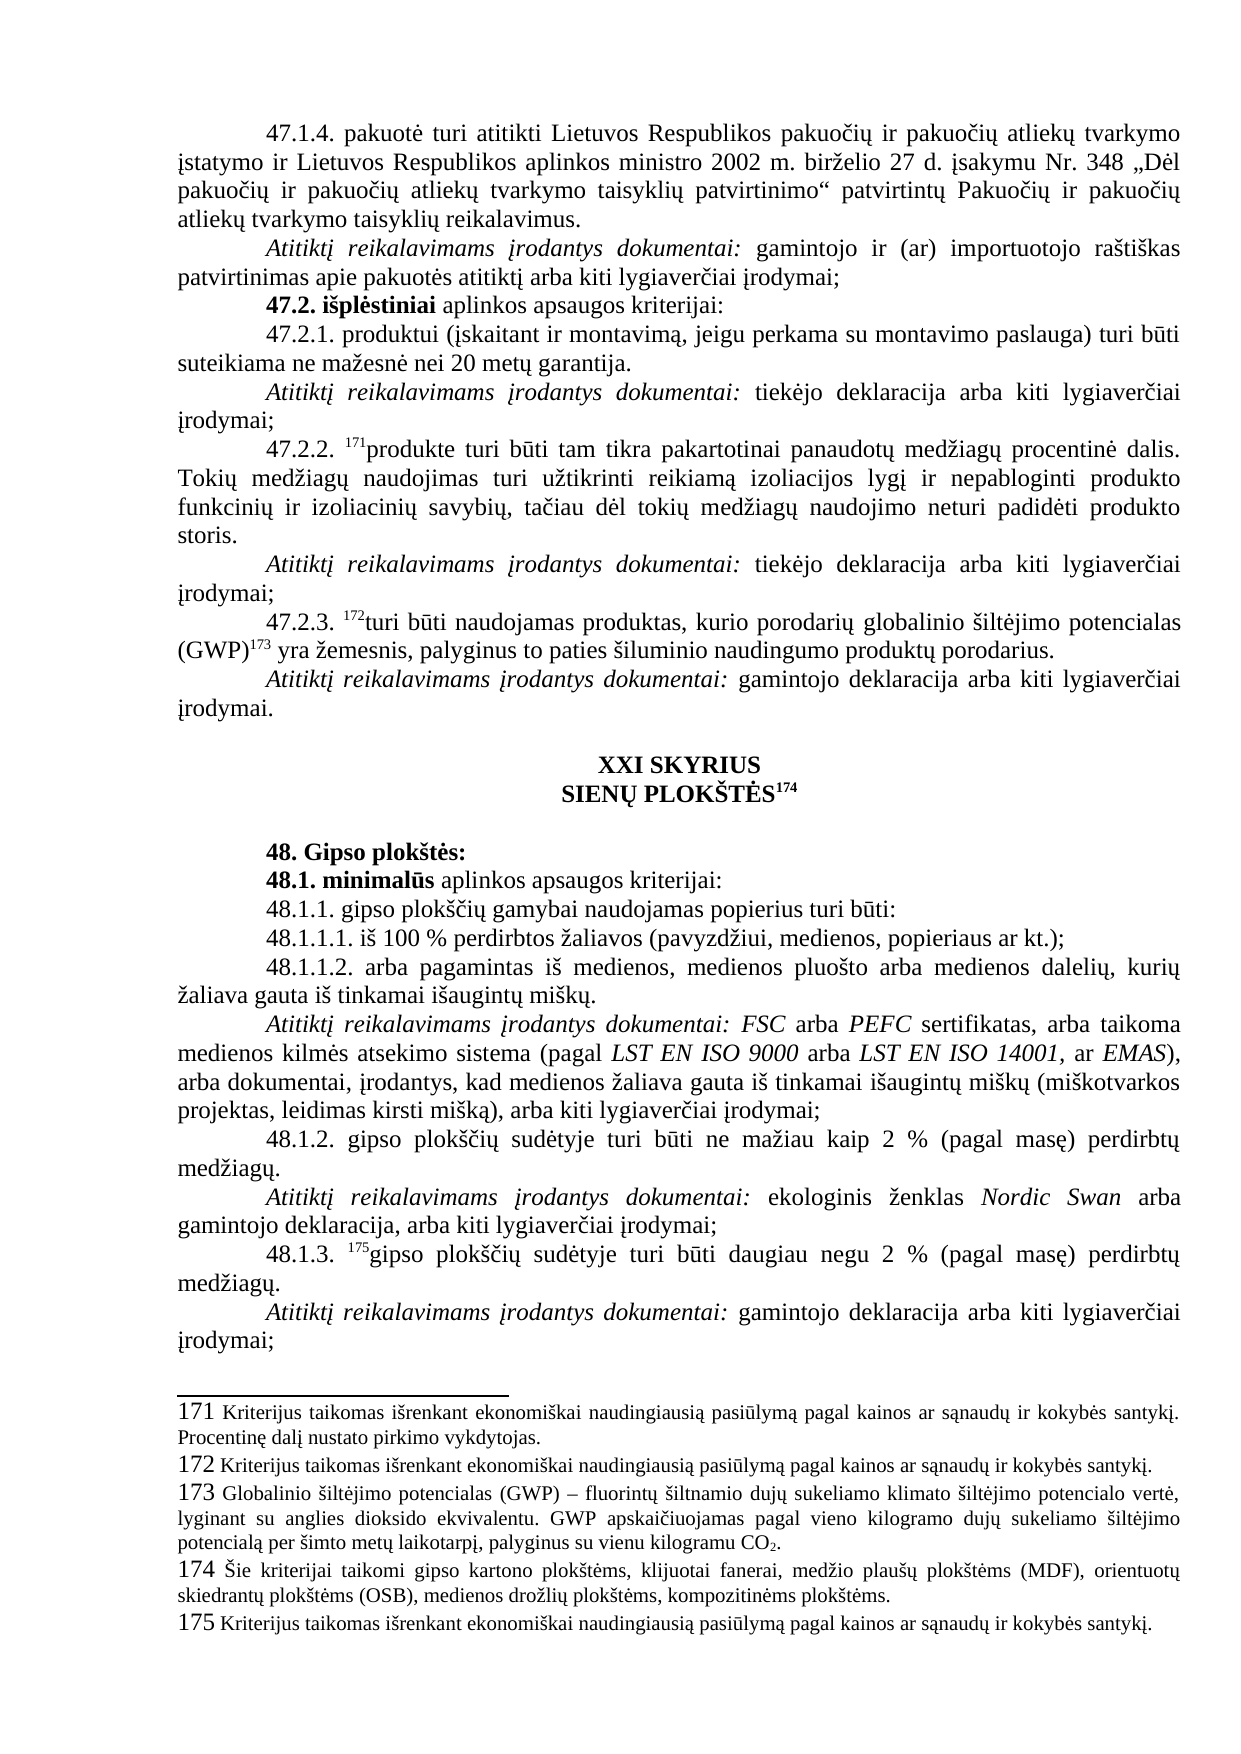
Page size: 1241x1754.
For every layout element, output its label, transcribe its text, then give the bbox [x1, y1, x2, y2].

text Atitiktį reikalavimams įrodantys dokumentai: tiekėjo deklaracija arba kiti lygiaverčiai įrodymai; [177, 549, 1181, 607]
text Globalinio šiltėjimo potencialas (GWP) – fluorintų šiltnamio dujų sukeliamo klimato šiltėjimo potencialo vertė, lyginant su anglies dioksido ekvivalentu. GWP apskaičiuojamas pagal vieno kilogramo dujų sukeliamo šiltėjimo potencialą per šimto metų laikotarpį, palyginus su vienu kilogramu CO2. [177, 1477, 1181, 1554]
text 48.1.1.2. arba pagamintas iš medienos, medienos pluošto arba medienos dalelių, kurių žaliava gauta iš tinkamai išaugintų miškų. [177, 952, 1181, 1009]
text Kriterijus taikomas išrenkant ekonomiškai naudingiausią pasiūlymą pagal kainos ar sąnaudų ir kokybės santykį. [177, 1607, 1181, 1636]
text 48.1. minimalūs aplinkos apsaugos kriterijai: [177, 866, 1181, 894]
text XXI SKYRIUS [177, 751, 1181, 779]
text Atitiktį reikalavimams įrodantys dokumentai: tiekėjo deklaracija arba kiti lygiaverčiai įrodymai; [177, 377, 1181, 434]
text 47.2.3. turi būti naudojamas produktas, kurio porodarių globalinio šiltėjimo potencialas (GWP) yra žemesnis, palyginus to paties šiluminio naudingumo produktų porodarius. [177, 607, 1181, 664]
text 47.2.2. produkte turi būti tam tikra pakartotinai panaudotų medžiagų procentinė dalis. Tokių medžiagų naudojimas turi užtikrinti reikiamą izoliacijos lygį ir nepabloginti produkto funkcinių ir izoliacinių savybių, tačiau dėl tokių medžiagų naudojimo neturi padidėti produkto storis. [177, 434, 1181, 549]
text 48.1.3. gipso plokščių sudėtyje turi būti daugiau negu 2 % (pagal masę) perdirbtų medžiagų. [177, 1239, 1181, 1297]
text Kriterijus taikomas išrenkant ekonomiškai naudingiausią pasiūlymą pagal kainos ar sąnaudų ir kokybės santykį. Procentinę dalį nustato pirkimo vykdytojas. [177, 1396, 1181, 1449]
text 47.2. išplėstiniai aplinkos apsaugos kriterijai: [177, 291, 1181, 319]
text Atitiktį reikalavimams įrodantys dokumentai: FSC arba PEFC sertifikatas, arba taikoma medienos kilmės atsekimo sistema (pagal LST EN ISO 9000 arba LST EN ISO 14001, ar EMAS), arba dokumentai, įrodantys, kad medienos žaliava gauta iš tinkamai išaugintų miškų (miškotvarkos projektas, leidimas kirsti mišką), arba kiti lygiaverčiai įrodymai; [177, 1009, 1181, 1124]
text 48.1.1. gipso plokščių gamybai naudojamas popierius turi būti: [177, 894, 1181, 923]
text 48. Gipso plokštės: [177, 837, 1181, 866]
text Kriterijus taikomas išrenkant ekonomiškai naudingiausią pasiūlymą pagal kainos ar sąnaudų ir kokybės santykį. [177, 1449, 1181, 1477]
text SIENŲ PLOKŠTĖS [177, 779, 1181, 808]
text 47.1.4. pakuotė turi atitikti Lietuvos Respublikos pakuočių ir pakuočių atliekų tvarkymo įstatymo ir Lietuvos Respublikos aplinkos ministro 2002 m. birželio 27 d. įsakymu Nr. 348 „Dėl pakuočių ir pakuočių atliekų tvarkymo taisyklių patvirtinimo“ patvirtintų Pakuočių ir pakuočių atliekų tvarkymo taisyklių reikalavimus. [177, 118, 1181, 233]
text Atitiktį reikalavimams įrodantys dokumentai: gamintojo ir (ar) importuotojo raštiškas patvirtinimas apie pakuotės atitiktį arba kiti lygiaverčiai įrodymai; [177, 233, 1181, 291]
text 48.1.1.1. iš 100 % perdirbtos žaliavos (pavyzdžiui, medienos, popieriaus ar kt.); [177, 923, 1181, 952]
text 47.2.1. produktui (įskaitant ir montavimą, jeigu perkama su montavimo paslauga) turi būti suteikiama ne mažesnė nei 20 metų garantija. [177, 319, 1181, 377]
text 48.1.2. gipso plokščių sudėtyje turi būti ne mažiau kaip 2 % (pagal masę) perdirbtų medžiagų. [177, 1124, 1181, 1182]
text Atitiktį reikalavimams įrodantys dokumentai: gamintojo deklaracija arba kiti lygiaverčiai įrodymai. [177, 664, 1181, 722]
text Šie kriterijai taikomi gipso kartono plokštėms, klijuotai fanerai, medžio plaušų plokštėms (MDF), orientuotų skiedrantų plokštėms (OSB), medienos drožlių plokštėms, kompozitinėms plokštėms. [177, 1554, 1181, 1607]
text Atitiktį reikalavimams įrodantys dokumentai: gamintojo deklaracija arba kiti lygiaverčiai įrodymai; [177, 1297, 1181, 1354]
text Atitiktį reikalavimams įrodantys dokumentai: ekologinis ženklas Nordic Swan arba gamintojo deklaracija, arba kiti lygiaverčiai įrodymai; [177, 1182, 1181, 1239]
